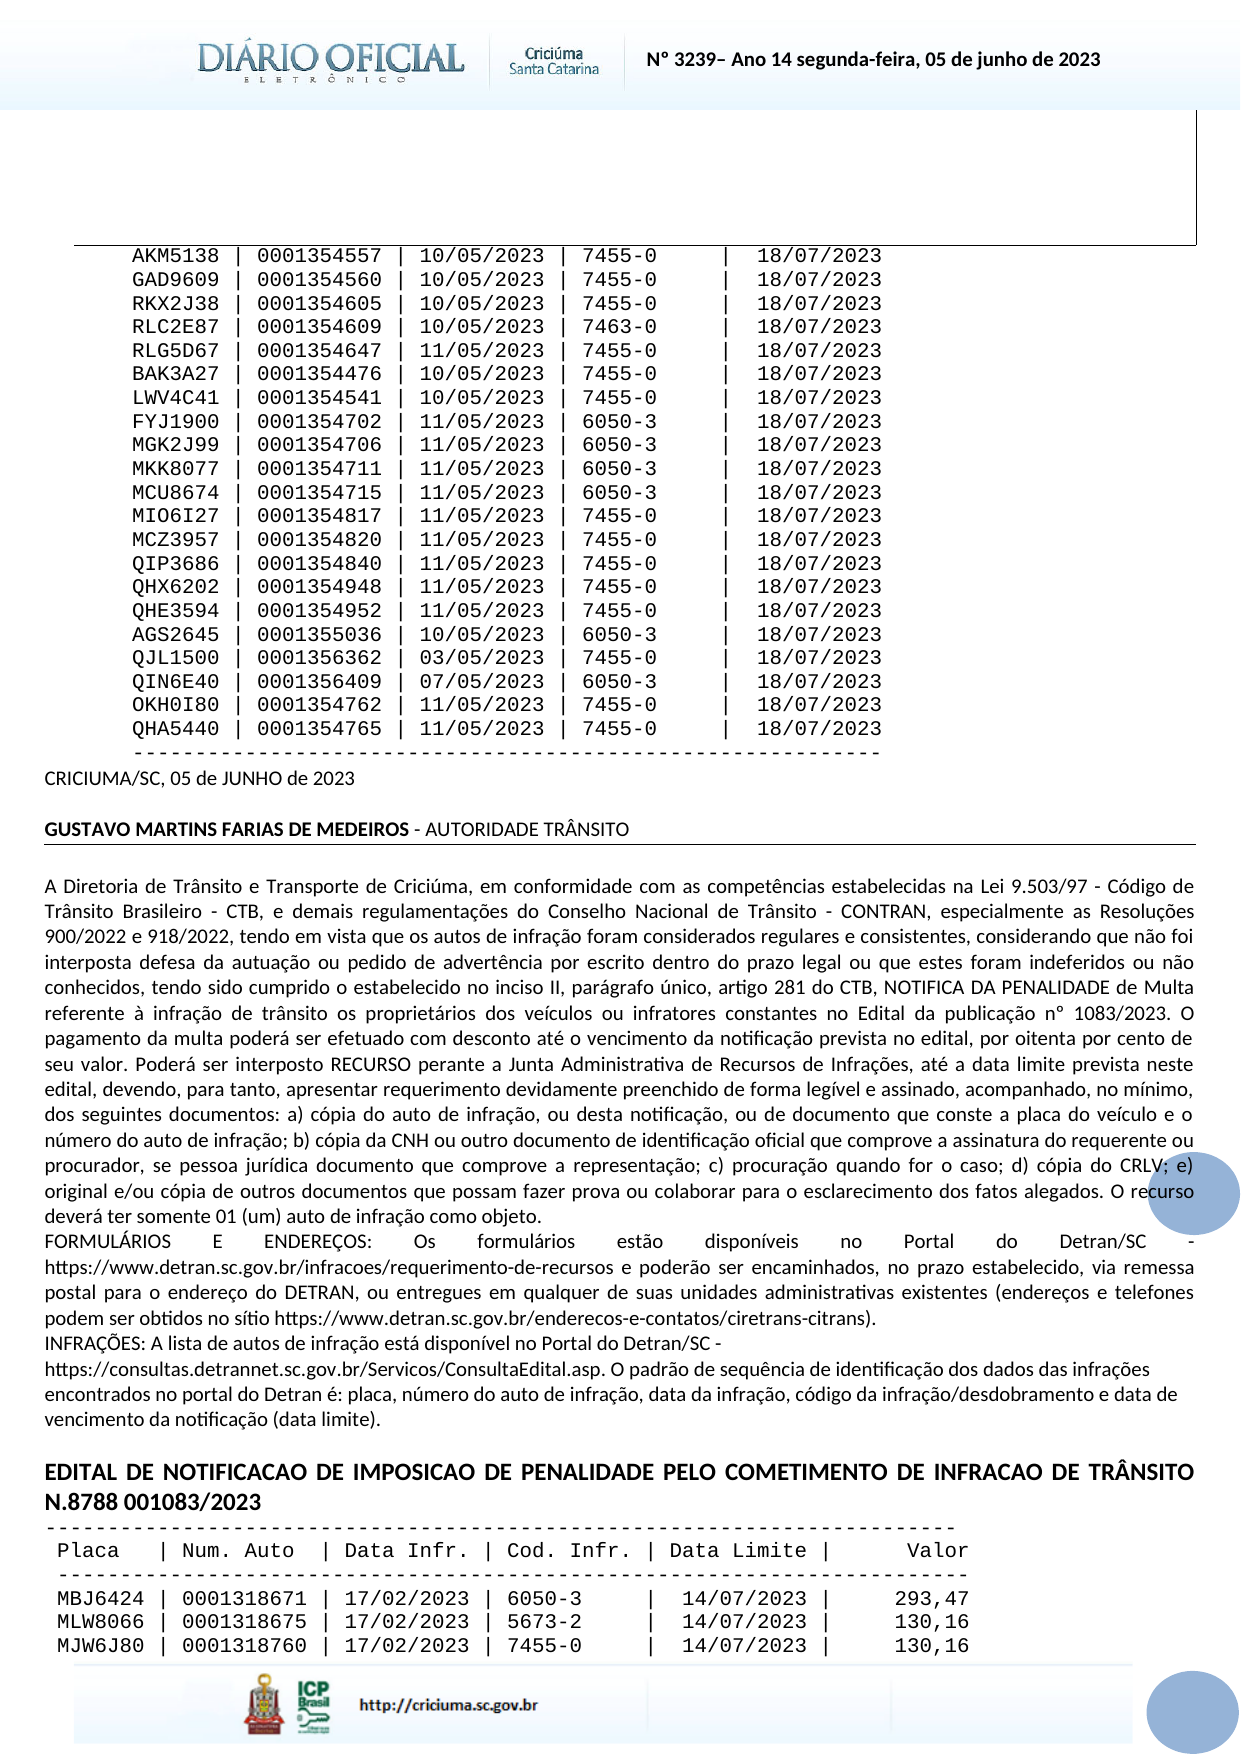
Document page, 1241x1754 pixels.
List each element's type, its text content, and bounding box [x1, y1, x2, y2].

text OKH0I80 | 0001354762 | 11/05/2023 | 7455-0 | 18/07/2023 [44, 694, 1196, 718]
text MCZ3957 | 0001354820 | 11/05/2023 | 7455-0 | 18/07/2023 [44, 529, 1196, 553]
text RKX2J38 | 0001354605 | 10/05/2023 | 7455-0 | 18/07/2023 [44, 292, 1196, 316]
text AKM5138 | 0001354557 | 10/05/2023 | 7455-0 | 18/07/2023 [44, 245, 1196, 269]
text MGK2J99 | 0001354706 | 11/05/2023 | 6050-3 | 18/07/2023 [44, 434, 1196, 458]
text ------------------------------------------------------------------------- [44, 1564, 1196, 1588]
text QHA5440 | 0001354765 | 11/05/2023 | 7455-0 | 18/07/2023 [44, 718, 1196, 742]
text FYJ1900 | 0001354702 | 11/05/2023 | 6050-3 | 18/07/2023 [44, 411, 1196, 434]
text QJL1500 | 0001356362 | 03/05/2023 | 7455-0 | 18/07/2023 [44, 647, 1196, 671]
text RLC2E87 | 0001354609 | 10/05/2023 | 7463-0 | 18/07/2023 [44, 316, 1196, 340]
text MKK8077 | 0001354711 | 11/05/2023 | 6050-3 | 18/07/2023 [44, 458, 1196, 482]
text CRICIUMA/SC, 05 de JUNHO de 2023 [44, 765, 1196, 791]
text MIO6I27 | 0001354817 | 11/05/2023 | 7455-0 | 18/07/2023 [44, 505, 1196, 529]
text AGS2645 | 0001355036 | 10/05/2023 | 6050-3 | 18/07/2023 [44, 623, 1196, 647]
text QHE3594 | 0001354952 | 11/05/2023 | 7455-0 | 18/07/2023 [44, 600, 1196, 623]
text QHX6202 | 0001354948 | 11/05/2023 | 7455-0 | 18/07/2023 [44, 576, 1196, 600]
text ------------------------------------------------------------ [44, 742, 1196, 765]
text FORMULÁRIOS E ENDEREÇOS: Os formulários estão disponíveis no Portal do Detran/SC - https://www.detran.sc.gov.br/infracoes/requerimento-de-recursos e poderão ser encaminhados, no prazo estabelecido, via remessa postal para o endereço do DETRAN, ou entregues em qualquer de suas unidades administrativas existentes (endereços e telefones podem ser obtidos no sítio https://www.detran.sc.gov.br/enderecos-e-contatos/ciretrans-citrans). [44, 1229, 1196, 1330]
text GUSTAVO MARTINS FARIAS DE MEDEIROS - AUTORIDADE TRÂNSITO [44, 816, 1196, 844]
text MCU8674 | 0001354715 | 11/05/2023 | 6050-3 | 18/07/2023 [44, 482, 1196, 505]
text EDITAL DE NOTIFICACAO DE IMPOSICAO DE PENALIDADE PELO COMETIMENTO DE INFRACAO DE TRÂNSITO N.8788 001083/2023 [44, 1456, 1196, 1517]
text RLG5D67 | 0001354647 | 11/05/2023 | 7455-0 | 18/07/2023 [44, 340, 1196, 363]
text QIN6E40 | 0001356409 | 07/05/2023 | 6050-3 | 18/07/2023 [44, 671, 1196, 694]
text ------------------------------------------------------------------------- [44, 1517, 1196, 1540]
text GAD9609 | 0001354560 | 10/05/2023 | 7455-0 | 18/07/2023 [44, 269, 1196, 292]
text INFRAÇÕES: A lista de autos de infração está disponível no Portal do Detran/SC - https://consultas.detrannet.sc.gov.br/Servicos/ConsultaEdital.asp. O padrão de sequência de identificação dos dados das infrações encontrados no portal do Detran é: placa, número do auto de infração, data da infração, código da infração/desdobramento e data de vencimento da notificação (data limite). [44, 1330, 1196, 1432]
text LWV4C41 | 0001354541 | 10/05/2023 | 7455-0 | 18/07/2023 [44, 387, 1196, 411]
text MBJ6424 | 0001318671 | 17/02/2023 | 6050-3 | 14/07/2023 | 293,47 [44, 1588, 1196, 1611]
text QIP3686 | 0001354840 | 11/05/2023 | 7455-0 | 18/07/2023 [44, 553, 1196, 576]
text MLW8066 | 0001318675 | 17/02/2023 | 5673-2 | 14/07/2023 | 130,16 [44, 1611, 1196, 1635]
text MJW6J80 | 0001318760 | 17/02/2023 | 7455-0 | 14/07/2023 | 130,16 [44, 1635, 1196, 1658]
text Placa | Num. Auto | Data Infr. | Cod. Infr. | Data Limite | Valor [44, 1540, 1196, 1564]
text A Diretoria de Trânsito e Transporte de Criciúma, em conformidade com as competências estabelecidas na Lei 9.503/97 - Código de Trânsito Brasileiro - CTB, e demais regulamentações do Conselho Nacional de Trânsito - CONTRAN, especialmente as Resoluções 900/2022 e 918/2022, tendo em vista que os autos de infração foram considerados regulares e consistentes, considerando que não foi interposta defesa da autuação ou pedido de advertência por escrito dentro do prazo legal ou que estes foram indeferidos ou não conhecidos, tendo sido cumprido o estabelecido no inciso II, parágrafo único, artigo 281 do CTB, NOTIFICA DA PENALIDADE de Multa referente à infração de trânsito os proprietários dos veículos ou infratores constantes no Edital da publicação nº 1083/2023. O pagamento da multa poderá ser efetuado com desconto até o vencimento da notificação prevista no edital, por oitenta por cento de seu valor. Poderá ser interposto RECURSO perante a Junta Administrativa de Recursos de Infrações, até a data limite prevista neste edital, devendo, para tanto, apresentar requerimento devidamente preenchido de forma legível e assinado, acompanhado, no mínimo, dos seguintes documentos: a) cópia do auto de infração, ou desta notificação, ou de documento que conste a placa do veículo e o número do auto de infração; b) cópia da CNH ou outro documento de identificação oficial que comprove a assinatura do requerente ou procurador, se pessoa jurídica documento que comprove a representação; c) procuração quando for o caso; d) cópia do CRLV; e) original e/ou cópia de outros documentos que possam fazer prova ou colaborar para o esclarecimento dos fatos alegados. O recurso deverá ter somente 01 (um) auto de infração como objeto. [44, 873, 1196, 1229]
text BAK3A27 | 0001354476 | 10/05/2023 | 7455-0 | 18/07/2023 [44, 363, 1196, 387]
